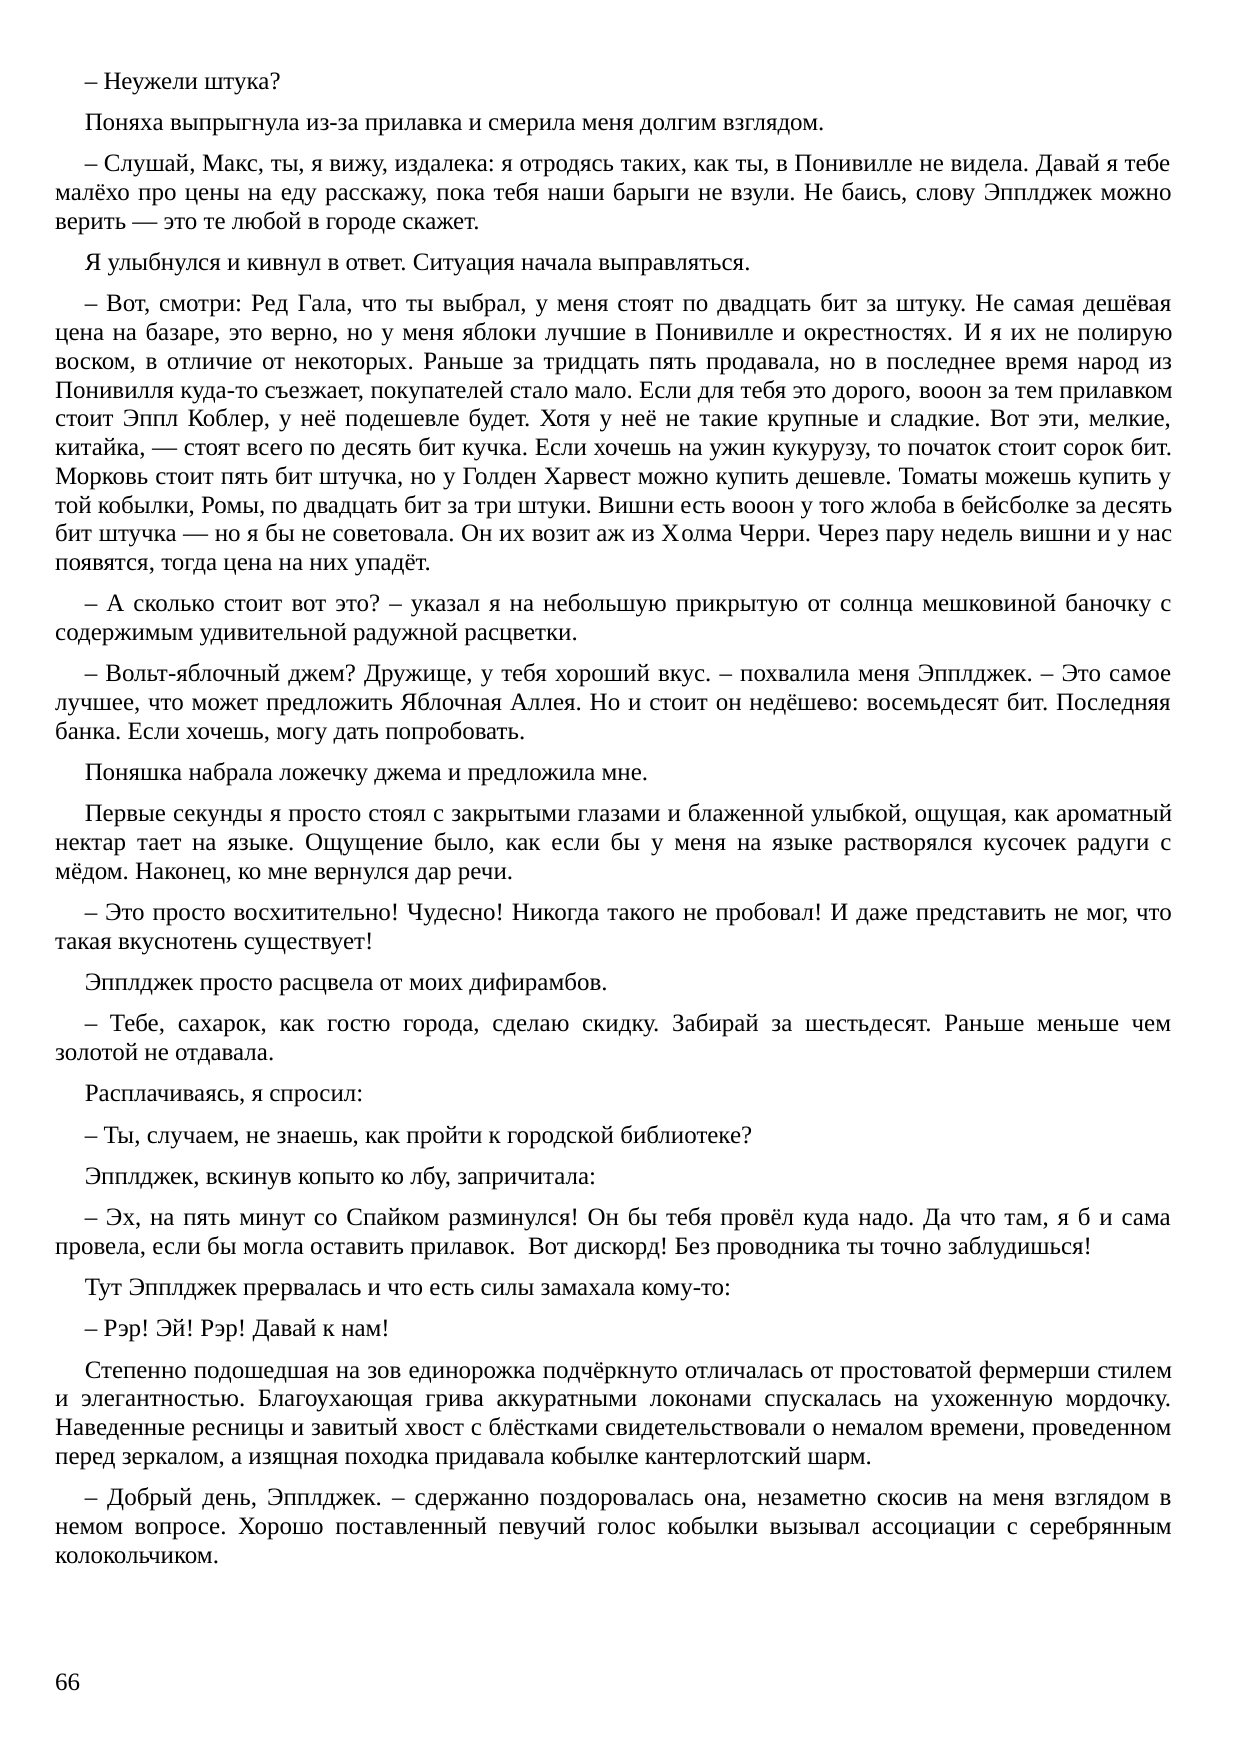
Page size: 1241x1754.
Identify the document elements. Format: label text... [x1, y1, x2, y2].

text Степенно подошедшая на зов единорожка подчёркнуто отличалась от простоватой фермерши стилем и элегантностью. Благоухающая грива аккуратными локонами спускалась на ухоженную мордочку. Наведенные ресницы и завитый хвост с блёстками свидетельствовали о немалом времени, проведенном перед зеркалом, а изящная походка придавала кобылке кантерлотский шарм. [55, 1355, 1173, 1470]
text – Неужели штука? [55, 66, 1173, 95]
text Первые секунды я просто стоял с закрытыми глазами и блаженной улыбкой, ощущая, как ароматный нектар тает на языке. Ощущение было, как если бы у меня на языке растворялся кусочек радуги с мёдом. Наконец, ко мне вернулся дар речи. [55, 798, 1173, 885]
text – Это просто восхитительно! Чудесно! Никогда такого не пробовал! И даже представить не мог, что такая вкуснотень существует! [55, 897, 1173, 955]
text – Добрый день, Эпплджек. – сдержанно поздоровалась она, незаметно скосив на меня взглядом в немом вопросе. Хорошо поставленный певучий голос кобылки вызывал ассоциации с серебрянным колокольчиком. [55, 1482, 1173, 1568]
text Расплачиваясь, я спросил: [55, 1078, 1173, 1107]
text – Вольт-яблочный джем? Дружище, у тебя хороший вкус. – похвалила меня Эпплджек. – Это самое лучшее, что может предложить Яблочная Аллея. Но и стоит он недёшево: восемьдесят бит. Последняя банка. Если хочешь, могу дать попробовать. [55, 658, 1173, 745]
text Тут Эпплджек прервалась и что есть силы замахала кому-то: [55, 1272, 1173, 1301]
text – Вот, смотри: Ред Гала, что ты выбрал, у меня стоят по двадцать бит за штуку. Не самая дешёвая цена на базаре, это верно, но у меня яблоки лучшие в Понивилле и окрестностях. И я их не полирую воском, в отличие от некоторых. Раньше за тридцать пять продавала, но в последнее время народ из Понивилля куда-то съезжает, покупателей стало мало. Если для тебя это дорого, вооон за тем прилавком стоит Эппл Коблер, у неё подешевле будет. Хотя у неё не такие крупные и сладкие. Вот эти, мелкие, китайка, — стоят всего по десять бит кучка. Если хочешь на ужин кукурузу, то початок стоит сорок бит. Морковь стоит пять бит штучка, но у Голден Харвест можно купить дешевле. Томаты можешь купить у той кобылки, Ромы, по двадцать бит за три штуки. Вишни есть вооон у того жлоба в бейсболке за десять бит штучка — но я бы не советовала. Он их возит аж из Холма Черри. Через пару недель вишни и у нас появятся, тогда цена на них упадёт. [55, 288, 1173, 576]
text Эпплджек, вскинув копыто ко лбу, запричитала: [55, 1161, 1173, 1190]
text Поняшка набрала ложечку джема и предложила мне. [55, 757, 1173, 786]
text Я улыбнулся и кивнул в ответ. Ситуация начала выправляться. [55, 247, 1173, 276]
text Поняха выпрыгнула из-за прилавка и смерила меня долгим взглядом. [55, 107, 1173, 136]
text – Тебе, сахарок, как гостю города, сделаю скидку. Забирай за шестьдесят. Раньше меньше чем золотой не отдавала. [55, 1008, 1173, 1066]
text – Слушай, Макс, ты, я вижу, издалека: я отродясь таких, как ты, в Понивилле не видела. Давай я тебе малёхо про цены на еду расскажу, пока тебя наши барыги не взули. Не баись, слову Эпплджек можно верить — это те любой в городе скажет. [55, 148, 1173, 235]
text – Эх, на пять минут со Спайком разминулся! Он бы тебя провёл куда надо. Да что там, я б и сама провела, если бы могла оставить прилавок. Вот дискорд! Без проводника ты точно заблудишься! [55, 1202, 1173, 1260]
text – Ты, случаем, не знаешь, как пройти к городской библиотеке? [55, 1120, 1173, 1148]
text – Рэр! Эй! Рэр! Давай к нам! [55, 1313, 1173, 1342]
text – А сколько стоит вот это? – указал я на небольшую прикрытую от солнца мешковиной баночку с содержимым удивительной радужной расцветки. [55, 588, 1173, 646]
text Эпплджек просто расцвела от моих дифирамбов. [55, 967, 1173, 996]
